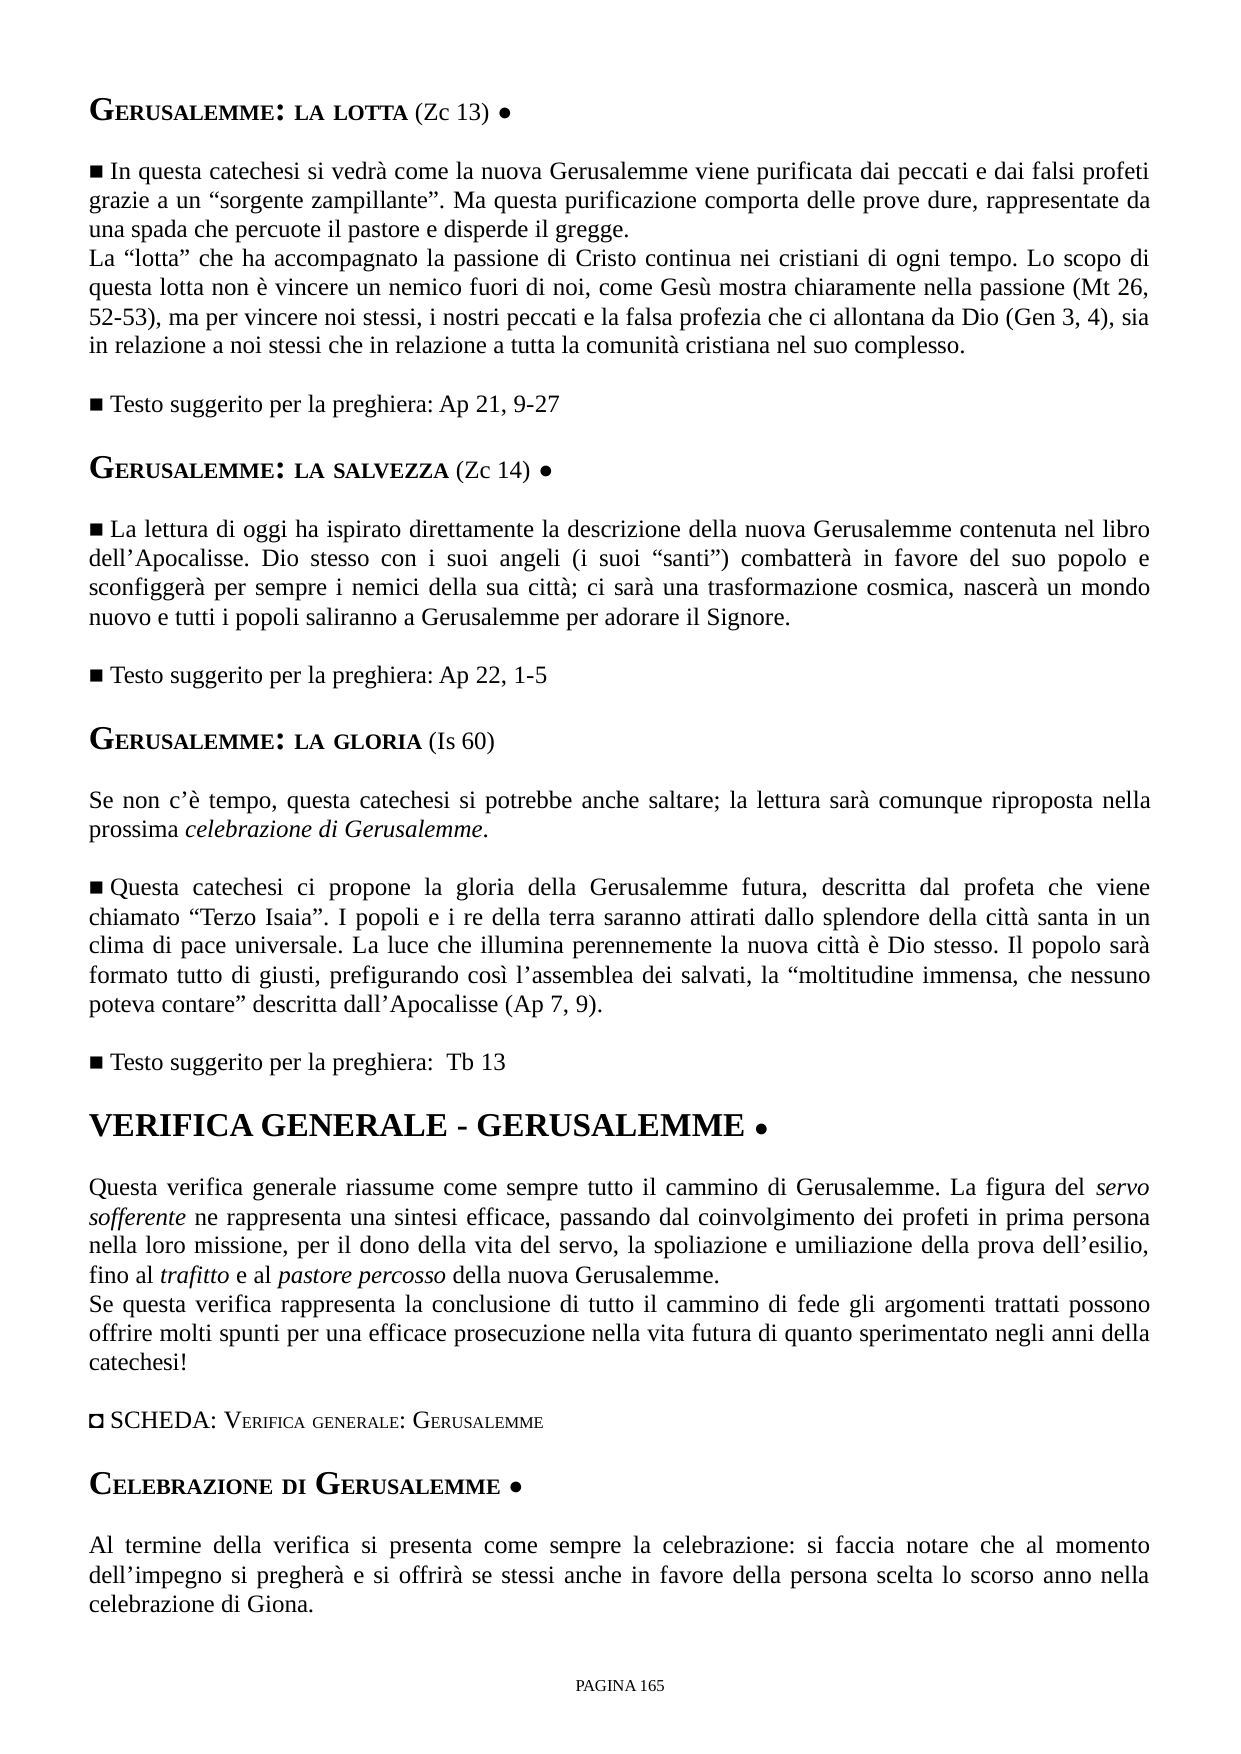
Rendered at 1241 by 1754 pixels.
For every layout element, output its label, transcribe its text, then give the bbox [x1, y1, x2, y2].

text La “lotta” che ha accompagnato la passione di Cristo continua nei cristiani di ogni tempo. Lo scopo di questa lotta non è vincere un nemico fuori di noi, come Gesù mostra chiaramente nella passione (Mt 26, 52-53), ma per vincere noi stessi, i nostri peccati e la falsa profezia che ci allontana da Dio (Gen 3, 4), sia in relazione a noi stessi che in relazione a tutta la comunità cristiana nel suo complesso. [88, 243, 1152, 359]
text ◘ SCHEDA: Verifica generale: Gerusalemme [88, 1405, 1152, 1434]
text Gerusalemme: la gloria (Is 60) [88, 718, 1152, 756]
text ■ La lettura di oggi ha ispirato direttamente la descrizione della nuova Gerusalemme contenuta nel libro dell’Apocalisse. Dio stesso con i suoi angeli (i suoi “santi”) combatterà in favore del suo popolo e sconfiggerà per sempre i nemici della sua città; ci sarà una trasformazione cosmica, nascerà un mondo nuovo e tutti i popoli saliranno a Gerusalemme per adorare il Signore. [88, 514, 1152, 630]
text Questa verifica generale riassume come sempre tutto il cammino di Gerusalemme. La figura del servo sofferente ne rappresenta una sintesi efficace, passando dal coinvolgimento dei profeti in prima persona nella loro missione, per il dono della vita del servo, la spoliazione e umiliazione della prova dell’esilio, fino al trafitto e al pastore percosso della nuova Gerusalemme. [88, 1172, 1152, 1288]
text Se non c’è tempo, questa catechesi si potrebbe anche saltare; la lettura sarà comunque riproposta nella prossima celebrazione di Gerusalemme. [88, 785, 1152, 843]
text Celebrazione di Gerusalemme ● [88, 1463, 1152, 1501]
text VERIFICA GENERALE - GERUSALEMME ● [88, 1105, 1152, 1143]
text ■ Testo suggerito per la preghiera: Ap 22, 1-5 [88, 659, 1152, 688]
text Al termine della verifica si presenta come sempre la celebrazione: si faccia notare che al momento dell’impegno si pregherà e si offrirà se stessi anche in favore della persona scelta lo scorso anno nella celebrazione di Giona. [88, 1530, 1152, 1618]
text ■ Testo suggerito per la preghiera: Tb 13 [88, 1047, 1152, 1076]
text Se questa verifica rappresenta la conclusione di tutto il cammino di fede gli argomenti trattati possono offrire molti spunti per una efficace prosecuzione nella vita futura di quanto sperimentato negli anni della catechesi! [88, 1288, 1152, 1376]
text Gerusalemme: la lotta (Zc 13) ● [88, 88, 1152, 127]
text ■ Testo suggerito per la preghiera: Ap 21, 9-27 [88, 388, 1152, 418]
text Gerusalemme: la salvezza (Zc 14) ● [88, 447, 1152, 485]
text ■ In questa catechesi si vedrà come la nuova Gerusalemme viene purificata dai peccati e dai falsi profeti grazie a un “sorgente zampillante”. Ma questa purificazione comporta delle prove dure, rappresentate da una spada che percuote il pastore e disperde il gregge. [88, 156, 1152, 243]
text ■ Questa catechesi ci propone la gloria della Gerusalemme futura, descritta dal profeta che viene chiamato “Terzo Isaia”. I popoli e i re della terra saranno attirati dallo splendore della città santa in un clima di pace universale. La luce che illumina perennemente la nuova città è Dio stesso. Il popolo sarà formato tutto di giusti, prefigurando così l’assemblea dei salvati, la “moltitudine immensa, che nessuno poteva contare” descritta dall’Apocalisse (Ap 7, 9). [88, 872, 1152, 1018]
